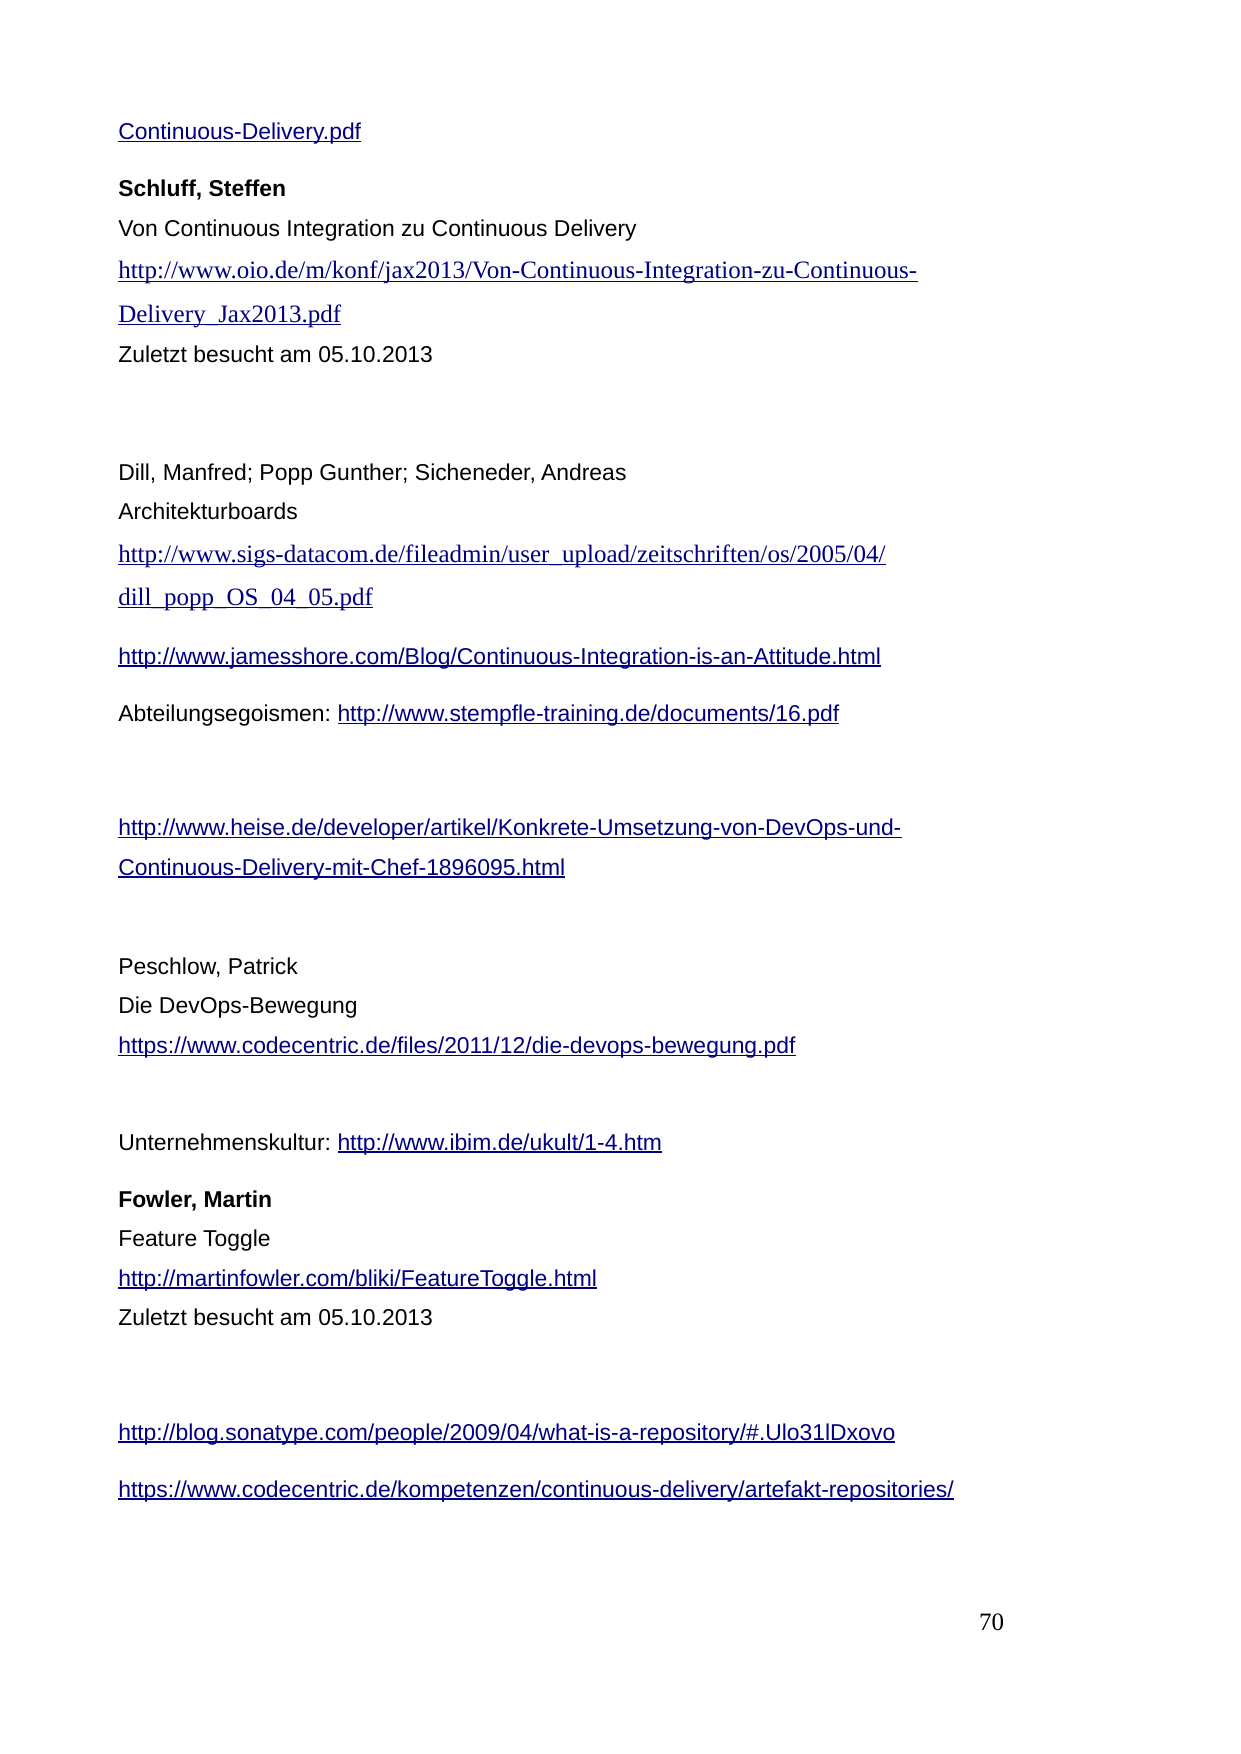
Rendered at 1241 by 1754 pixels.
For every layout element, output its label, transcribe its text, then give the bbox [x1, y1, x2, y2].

text https://www.codecentric.de/kompetenzen/continuous-delivery/artefakt-repositories/ [118, 1476, 1004, 1502]
text Abteilungsegoismen: http://www.stempfle-training.de/documents/16.pdf [118, 700, 1004, 726]
text Peschlow, Patrick Die DevOps-Bewegung https://www.codecentric.de/files/2011/12/die-devops-bewegung.pdf [118, 911, 1004, 1058]
text Unternehmenskultur: http://www.ibim.de/ukult/1-4.htm [118, 1089, 1004, 1155]
text Dill, Manfred; Popp Gunther; Sicheneder, Andreas Architekturboards http://www.sigs-datacom.de/fileadmin/user_upload/zeitschriften/os/2005/04/dill_popp_OS_04_05.pdf [118, 458, 1004, 611]
text http://blog.sonatype.com/people/2009/04/what-is-a-repository/#.Ulo31lDxovo [118, 1418, 1004, 1445]
text Fowler, Martin Feature Toggle http://martinfowler.com/bliki/FeatureToggle.html Zuletzt besucht am 05.10.2013 [118, 1186, 1004, 1330]
text http://www.heise.de/developer/artikel/Konkrete-Umsetzung-von-DevOps-und-Continuous-Delivery-mit-Chef-1896095.html [118, 814, 1004, 880]
text Continuous-Delivery.pdf [118, 118, 1004, 144]
text Schluff, Steffen Von Continuous Integration zu Continuous Delivery http://www.oio.de/m/konf/jax2013/Von-Continuous-Integration-zu-Continuous-Delivery_Jax2013.pdf Zuletzt besucht am 05.10.2013 [118, 175, 1004, 367]
text http://www.jamesshore.com/Blog/Continuous-Integration-is-an-Attitude.html [118, 643, 1004, 669]
